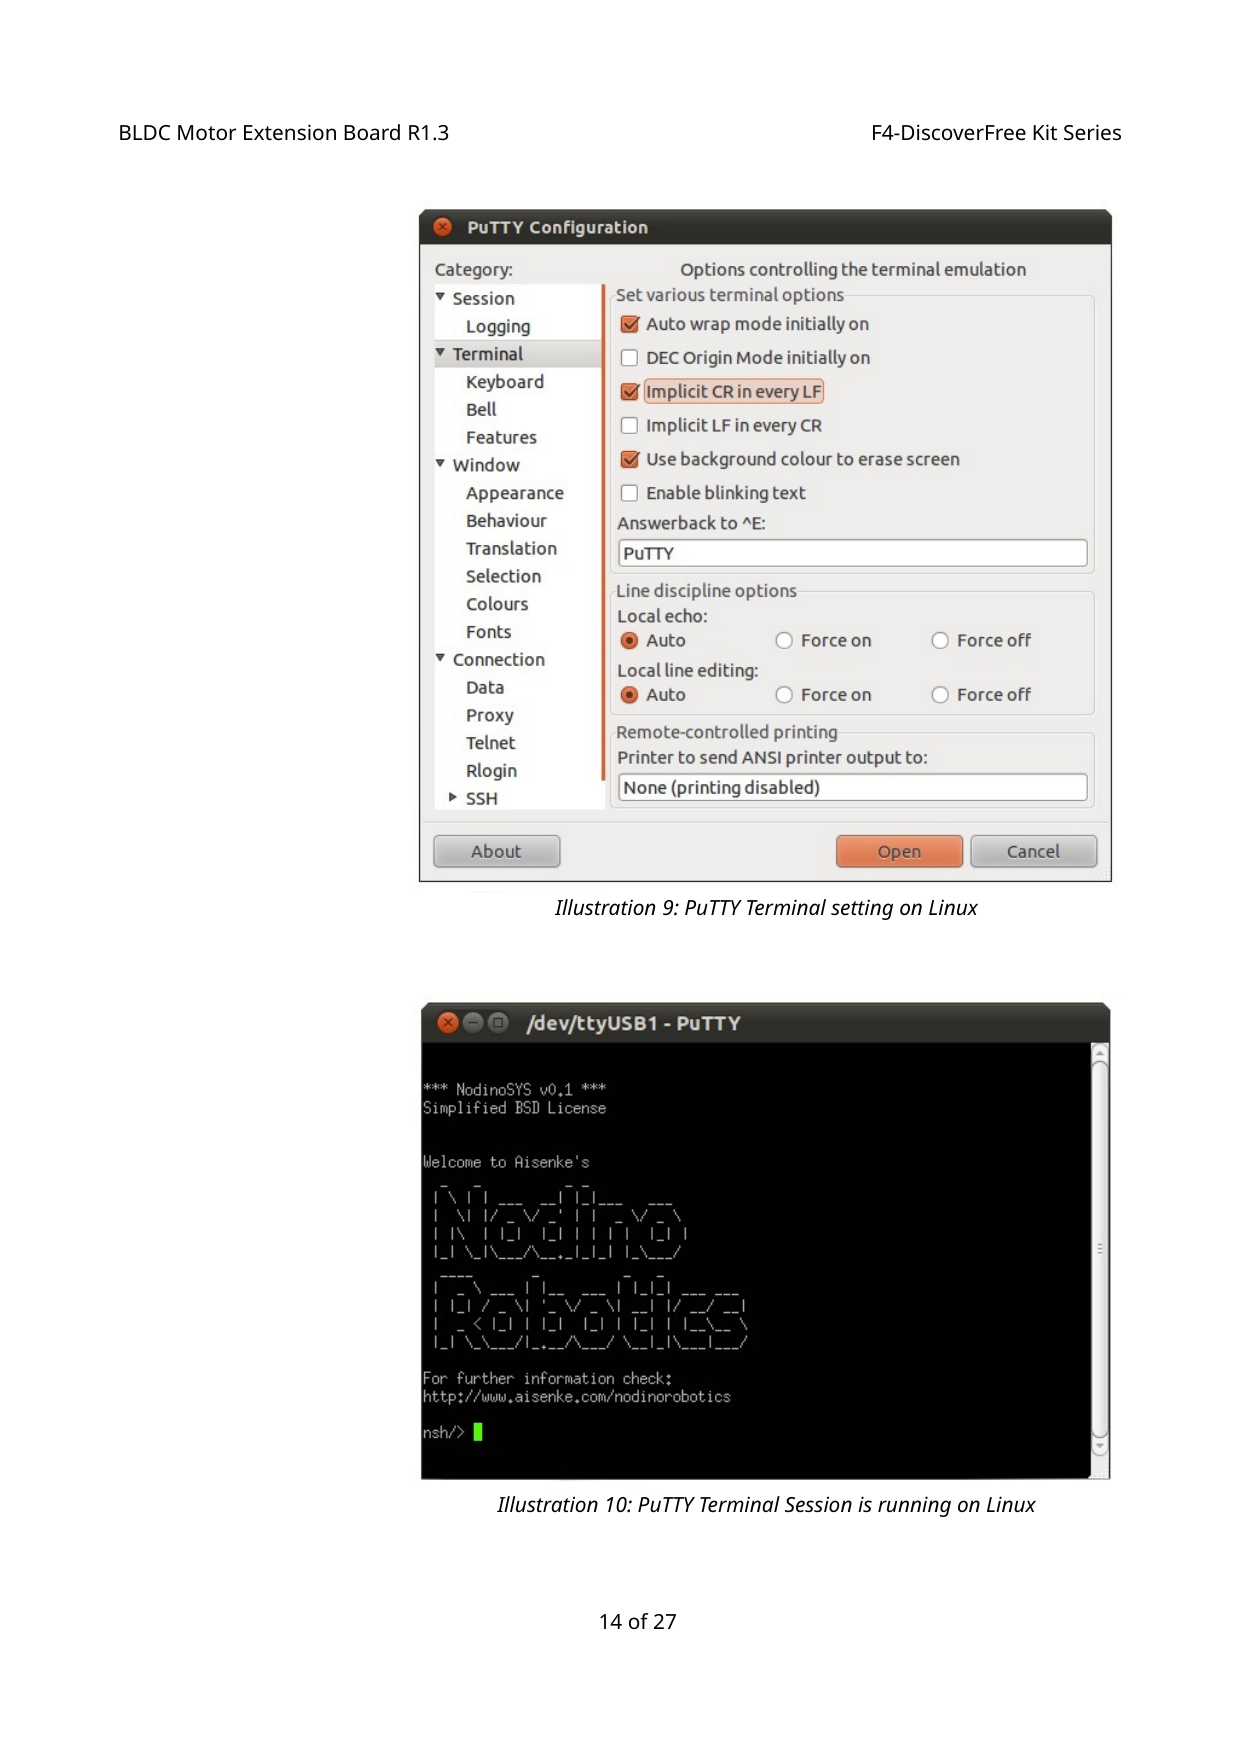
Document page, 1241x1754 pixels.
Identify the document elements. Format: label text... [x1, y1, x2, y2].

text Illustration 10: PuTTY Terminal Session is running on Linux [413, 1491, 1122, 1519]
text Illustration 9: PuTTY Terminal setting on Linux [413, 893, 1122, 921]
picture [413, 993, 1123, 1491]
picture [413, 201, 1123, 893]
